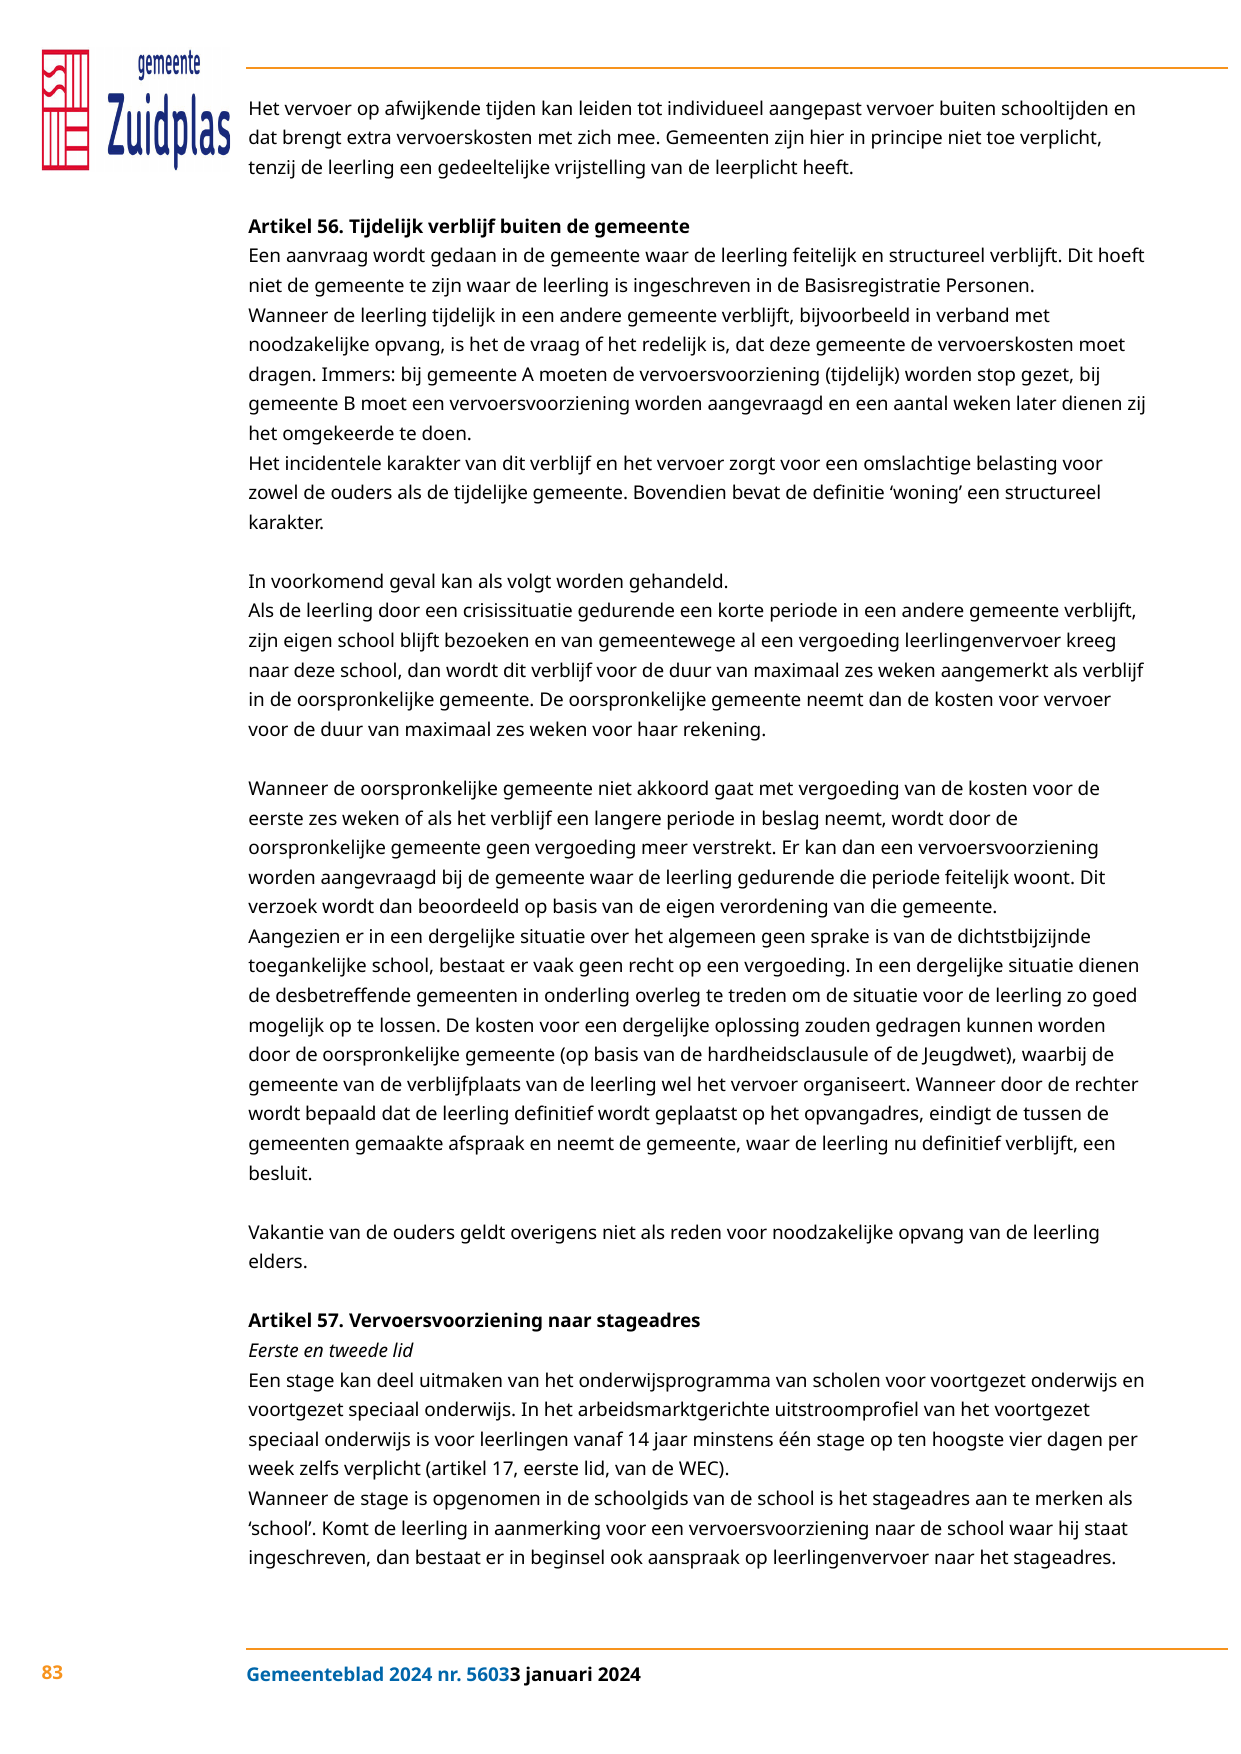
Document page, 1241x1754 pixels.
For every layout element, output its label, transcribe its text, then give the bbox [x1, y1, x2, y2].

text Wanneer de leerling tijdelijk in een andere gemeente verblijft, bijvoorbeeld in verband met noodzakelijke opvang, is het de vraag of het redelijk is, dat deze gemeente de vervoerskosten moet dragen. Immers: bij gemeente A moeten de vervoersvoorziening (tijdelijk) worden stop gezet, bij gemeente B moet een vervoersvoorziening worden aangevraagd en een aantal weken later dienen zij het omgekeerde te doen. [248, 302, 1152, 446]
text Een stage kan deel uitmaken van het onderwijsprogramma van scholen voor voortgezet onderwijs en voortgezet speciaal onderwijs. In het arbeidsmarktgerichte uitstroomprofiel van het voortgezet speciaal onderwijs is voor leerlingen vanaf 14 jaar minstens één stage op ten hoogste vier dagen per week zelfs verplicht (artikel 17, eerste lid, van de WEC). [248, 1367, 1152, 1481]
text In voorkomend geval kan als volgt worden gehandeld. [248, 568, 1152, 594]
text Een aanvraag wordt gedaan in de gemeente waar de leerling feitelijk en structureel verblijft. Dit hoeft niet de gemeente te zijn waar de leerling is ingeschreven in de Basisregistratie Personen. [248, 243, 1152, 298]
text Eerste en tweede lid [248, 1337, 1152, 1363]
picture [41, 47, 231, 172]
text Wanneer de oorspronkelijke gemeente niet akkoord gaat met vergoeding van de kosten voor de eerste zes weken of als het verblijf een langere periode in beslag neemt, wordt door de oorspronkelijke gemeente geen vergoeding meer verstrekt. Er kan dan een vervoersvoorziening worden aangevraagd bij de gemeente waar de leerling gedurende die periode feitelijk woont. Dit verzoek wordt dan beoordeeld op basis van de eigen verordening van die gemeente. [248, 775, 1152, 919]
text Het vervoer op afwijkende tijden kan leiden tot individueel aangepast vervoer buiten schooltijden en dat brengt extra vervoerskosten met zich mee. Gemeenten zijn hier in principe niet toe verplicht, tenzij de leerling een gedeeltelijke vrijstelling van de leerplicht heeft. [248, 95, 1152, 180]
text Artikel 56. Tijdelijk verblijf buiten de gemeente [248, 213, 1152, 239]
text Vakantie van de ouders geldt overigens niet als reden voor noodzakelijke opvang van de leerling elders. [248, 1219, 1152, 1274]
text Aangezien er in een dergelijke situatie over het algemeen geen sprake is van de dichtstbijzijnde toegankelijke school, bestaat er vaak geen recht op een vergoeding. In een dergelijke situatie dienen de desbetreffende gemeenten in onderling overleg te treden om de situatie voor de leerling zo goed mogelijk op te lossen. De kosten voor een dergelijke oplossing zouden gedragen kunnen worden door de oorspronkelijke gemeente (op basis van de hardheidsclausule of de Jeugdwet), waarbij de gemeente van de verblijfplaats van de leerling wel het vervoer organiseert. Wanneer door de rechter wordt bepaald dat de leerling definitief wordt geplaatst op het opvangadres, eindigt de tussen de gemeenten gemaakte afspraak en neemt de gemeente, waar de leerling nu definitief verblijft, een besluit. [248, 923, 1152, 1186]
text Als de leerling door een crisissituatie gedurende een korte periode in een andere gemeente verblijft, zijn eigen school blijft bezoeken en van gemeentewege al een vergoeding leerlingenvervoer kreeg naar deze school, dan wordt dit verblijf voor de duur van maximaal zes weken aangemerkt als verblijf in de oorspronkelijke gemeente. De oorspronkelijke gemeente neemt dan de kosten voor vervoer voor de duur van maximaal zes weken voor haar rekening. [248, 598, 1152, 742]
text Artikel 57. Vervoersvoorziening naar stageadres [248, 1308, 1152, 1333]
text Wanneer de stage is opgenomen in de schoolgids van de school is het stageadres aan te merken als ‘school’. Komt de leerling in aanmerking voor een vervoersvoorziening naar de school waar hij staat ingeschreven, dan bestaat er in beginsel ook aanspraak op leerlingenvervoer naar het stageadres. [248, 1485, 1152, 1570]
text Het incidentele karakter van dit verblijf en het vervoer zorgt voor een omslachtige belasting voor zowel de ouders als de tijdelijke gemeente. Bovendien bevat de definitie ‘woning’ een structureel karakter. [248, 450, 1152, 535]
